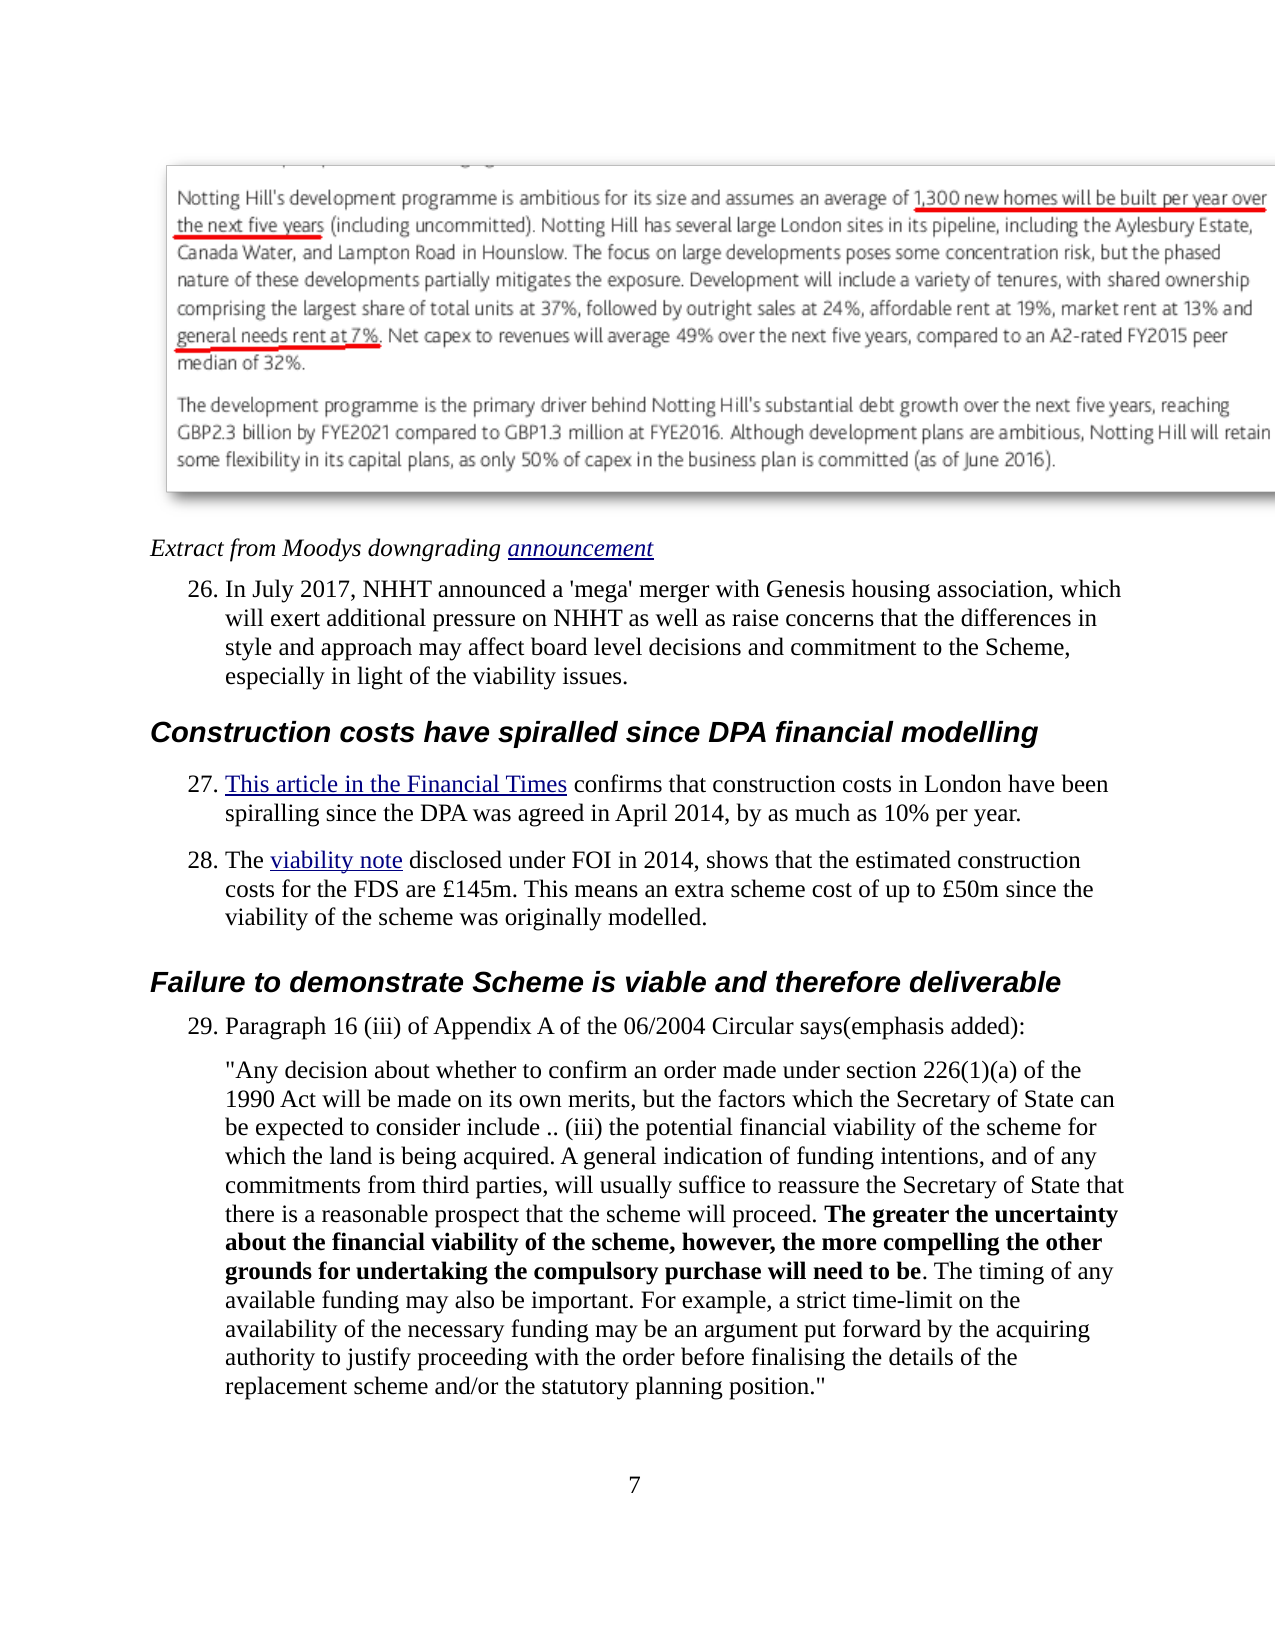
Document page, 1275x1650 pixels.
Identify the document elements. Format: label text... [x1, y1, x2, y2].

subtitle Construction costs have spiralled since DPA financial modelling [150, 714, 1125, 748]
picture [150, 150, 1275, 521]
subtitle Failure to demonstrate Scheme is viable and therefore deliverable [150, 965, 1125, 999]
list The viability note disclosed under FOI in 2014, shows that the estimated construction costs for the FDS are £145m. This means an extra scheme cost of up to £50m since the viability of the scheme was originally modelled. [187, 845, 1125, 931]
text "Any decision about whether to confirm an order made under section 226(1)(a) of the 1990 Act will be made on its own merits, but the factors which the Secretary of State can be expected to consider include .. (iii) the potential financial viability of the scheme for which the land is being acquired. A general indication of funding intentions, and of any commitments from third parties, will usually suffice to reassure the Secretary of State that there is a reasonable prospect that the scheme will proceed. The greater the uncertainty about the financial viability of the scheme, however, the more compelling the other grounds for undertaking the compulsory purchase will need to be. The timing of any available funding may also be important. For example, a strict time-limit on the availability of the necessary funding may be an argument put forward by the acquiring authority to justify proceeding with the order before finalising the details of the replacement scheme and/or the statutory planning position." [225, 1055, 1125, 1400]
list In July 2017, NHHT announced a 'mega' merger with Genesis housing association, which will exert additional pressure on NHHT as well as raise concerns that the differences in style and approach may affect board level decisions and commitment to the Scheme, especially in light of the viability issues. [187, 574, 1125, 689]
list Paragraph 16 (iii) of Appendix A of the 06/2004 Circular says(emphasis added): [187, 1011, 1125, 1040]
list This article in the Financial Times confirms that construction costs in London have been spiralling since the DPA was agreed in April 2014, by as much as 10% per year. [187, 769, 1125, 827]
text Extract from Moodys downgrading announcement [150, 533, 1125, 562]
